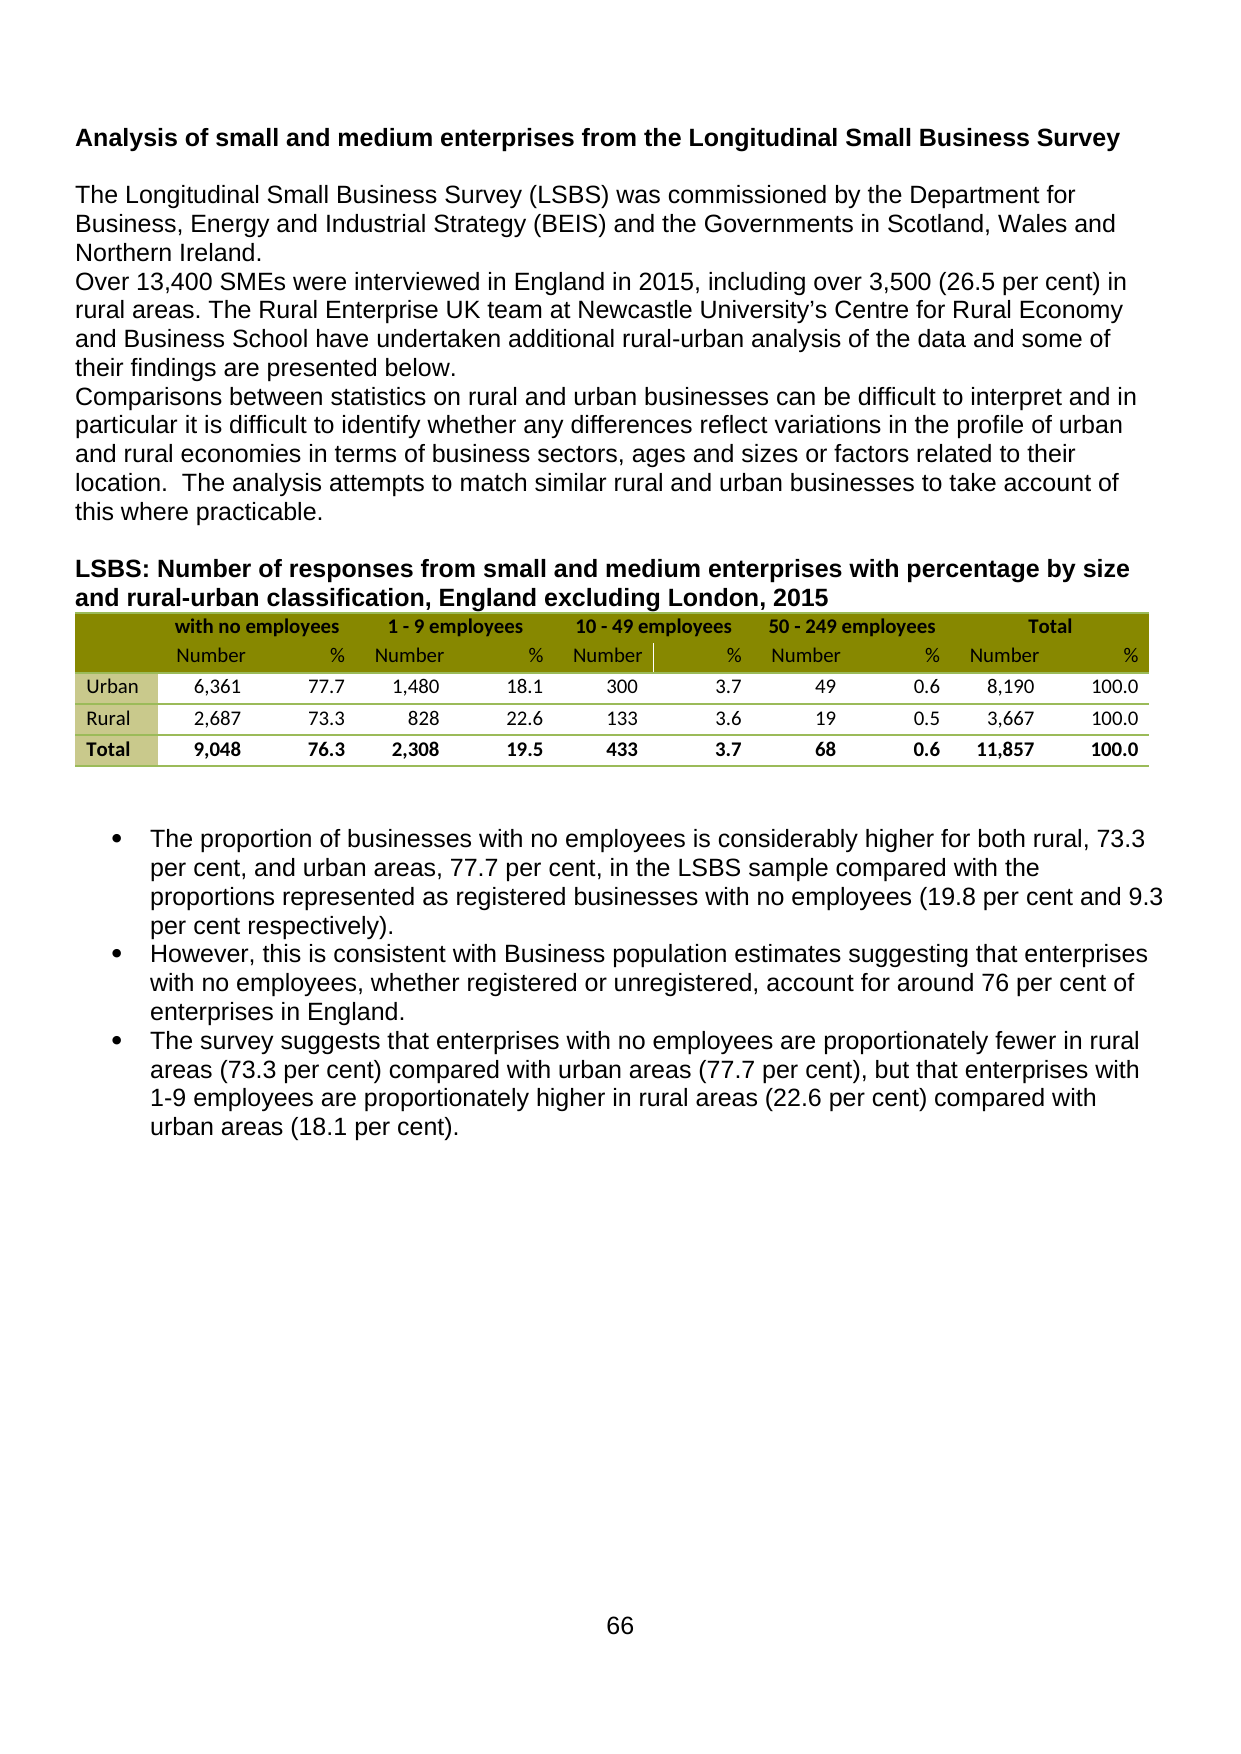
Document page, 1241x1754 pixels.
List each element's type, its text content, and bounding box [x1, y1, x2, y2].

list The proportion of businesses with no employees is considerably higher for both rural, 73.3 per cent, and urban areas, 77.7 per cent, in the LSBS sample compared with the proportions represented as registered businesses with no employees (19.8 per cent and 9.3 per cent respectively). [112, 824, 1165, 939]
text Analysis of small and medium enterprises from the Longitudinal Small Business Survey [75, 123, 1165, 152]
table_cell 3.7 [654, 736, 753, 765]
table_cell Urban [75, 674, 158, 703]
table_cell 133 [554, 705, 653, 734]
table_cell [75, 643, 158, 672]
table_cell Number [753, 643, 852, 672]
table_cell 0.6 [852, 736, 951, 765]
table_cell Number [356, 643, 455, 672]
table_cell % [1050, 643, 1149, 672]
text Over 13,400 SMEs were interviewed in England in 2015, including over 3,500 (26.5 per cent) in rural areas. The Rural Enterprise UK team at Newcastle University’s Centre for Rural Economy and Business School have undertaken additional rural-urban analysis of the data and some of their findings are presented below. [75, 267, 1165, 382]
table_cell 0.6 [852, 674, 951, 703]
table_cell 22.6 [455, 705, 554, 734]
table_cell Number [554, 643, 653, 672]
table_cell Total [75, 736, 158, 765]
table_cell 73.3 [257, 705, 356, 734]
text Comparisons between statistics on rural and urban businesses can be difficult to interpret and in particular it is difficult to identify whether any differences reflect variations in the profile of urban and rural economies in terms of business sectors, ages and sizes or factors related to their location. The analysis attempts to match similar rural and urban businesses to take account of this where practicable. [75, 382, 1165, 525]
table_cell 100.0 [1050, 736, 1149, 765]
text LSBS: Number of responses from small and medium enterprises with percentage by size and rural-urban classification, England excluding London, 2015 [75, 554, 1165, 612]
table_cell 8,190 [951, 674, 1050, 703]
list The survey suggests that enterprises with no employees are proportionately fewer in rural areas (73.3 per cent) compared with urban areas (77.7 per cent), but that enterprises with 1-9 employees are proportionately higher in rural areas (22.6 per cent) compared with urban areas (18.1 per cent). [112, 1026, 1165, 1141]
table_cell % [257, 643, 356, 672]
table_cell 18.1 [455, 674, 554, 703]
table_cell 11,857 [951, 736, 1050, 765]
table_cell 828 [356, 705, 455, 734]
table_cell 300 [554, 674, 653, 703]
list However, this is consistent with Business population estimates suggesting that enterprises with no employees, whether registered or unregistered, account for around 76 per cent of enterprises in England. [112, 939, 1165, 1026]
table_cell Number [158, 643, 257, 672]
table_cell 49 [753, 674, 852, 703]
text The Longitudinal Small Business Survey (LSBS) was commissioned by the Department for Business, Energy and Industrial Strategy (BEIS) and the Governments in Scotland, Wales and Northern Ireland. [75, 180, 1165, 267]
table_cell 9,048 [158, 736, 257, 765]
table_cell 2,687 [158, 705, 257, 734]
table_cell 3,667 [951, 705, 1050, 734]
table_cell 77.7 [257, 674, 356, 703]
table_cell 19.5 [455, 736, 554, 765]
table_cell 19 [753, 705, 852, 734]
table_cell % [455, 643, 554, 672]
table_cell 3.7 [654, 674, 753, 703]
table_header with no employees [158, 614, 356, 643]
table_header 1 - 9 employees [356, 614, 554, 643]
table_cell Rural [75, 705, 158, 734]
table_header 50 - 249 employees [753, 614, 951, 643]
table_header [75, 614, 158, 643]
table_cell 3.6 [654, 705, 753, 734]
table_cell 433 [554, 736, 653, 765]
table_cell 2,308 [356, 736, 455, 765]
table_cell 0.5 [852, 705, 951, 734]
table_header Total [951, 614, 1149, 643]
table_cell % [654, 643, 753, 672]
table_cell 100.0 [1050, 674, 1149, 703]
table_cell % [852, 643, 951, 672]
table_cell 76.3 [257, 736, 356, 765]
table_cell 1,480 [356, 674, 455, 703]
table_header 10 - 49 employees [554, 614, 753, 643]
table_cell 100.0 [1050, 705, 1149, 734]
table_cell Number [951, 643, 1050, 672]
table_cell 68 [753, 736, 852, 765]
table_cell 6,361 [158, 674, 257, 703]
